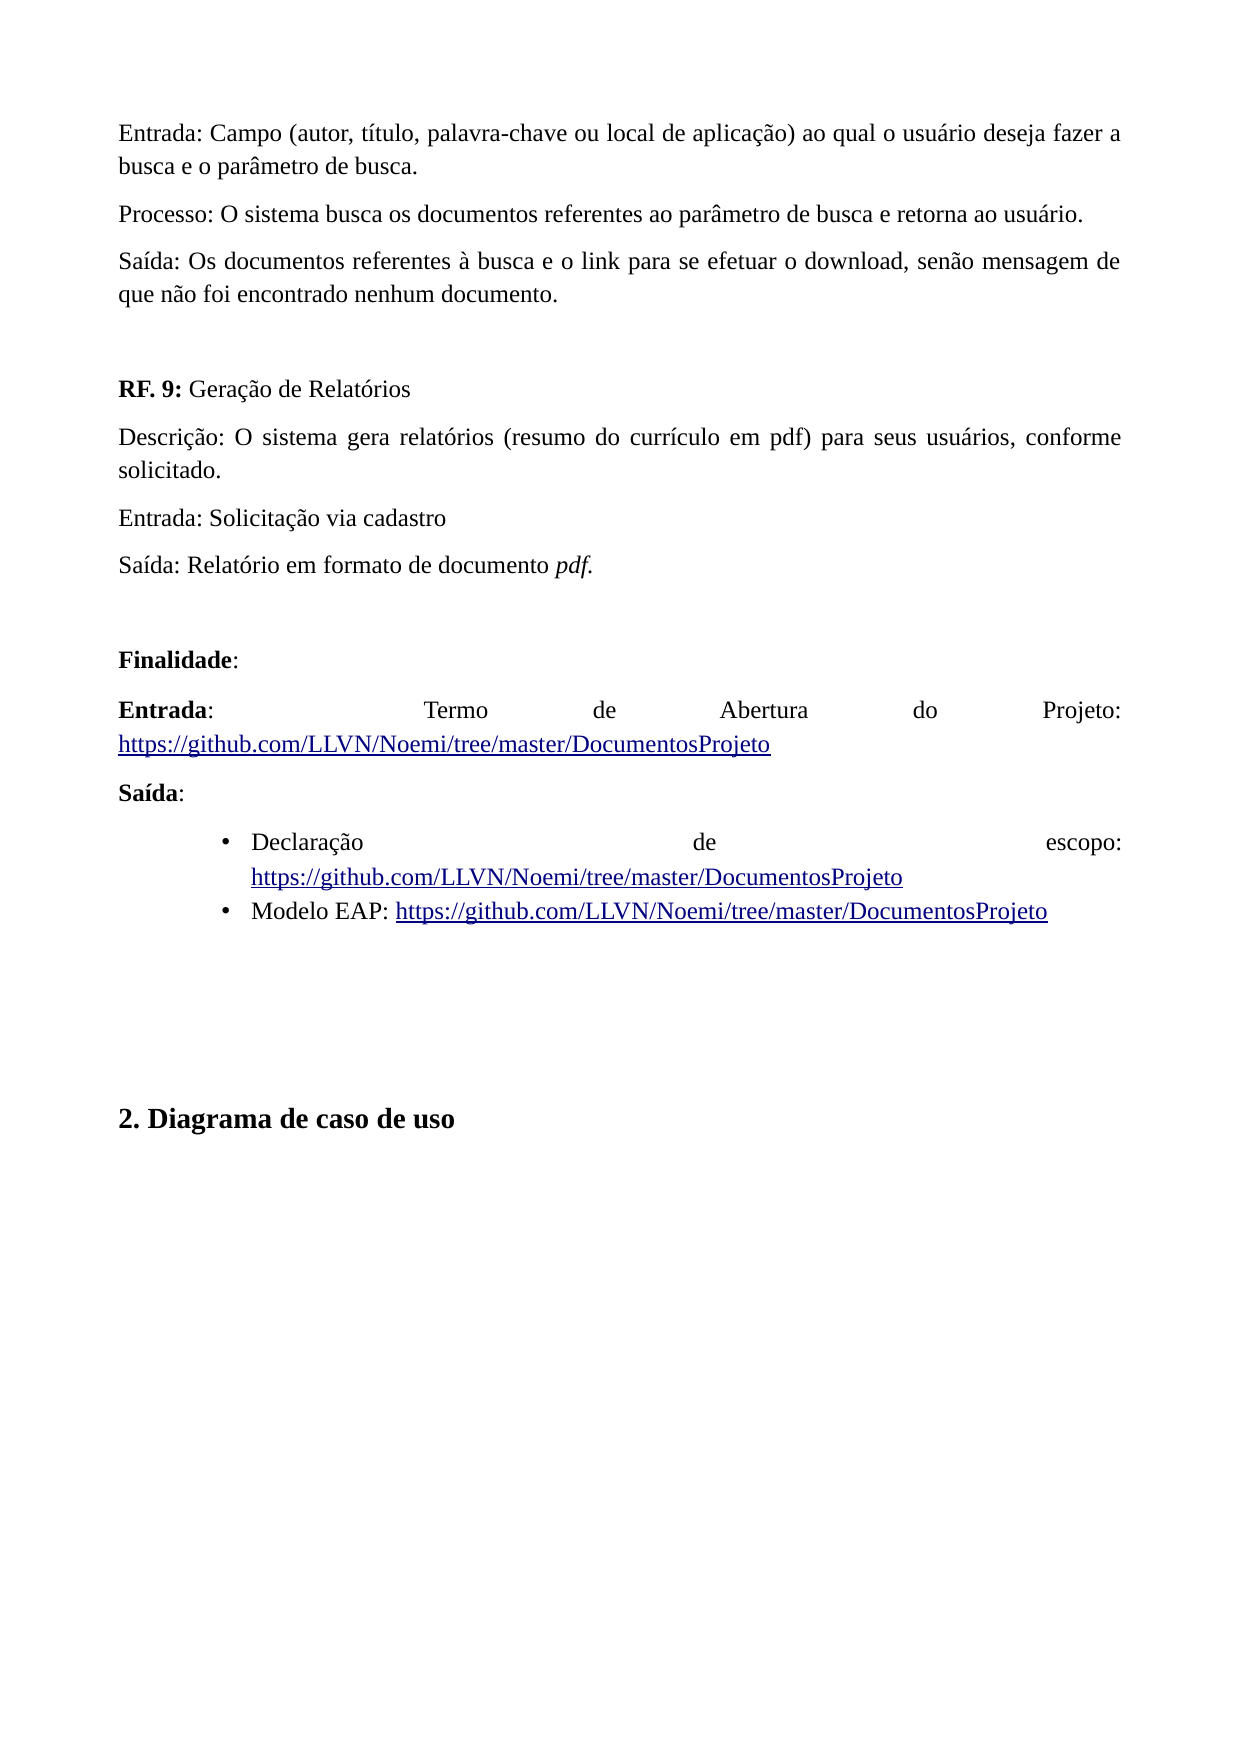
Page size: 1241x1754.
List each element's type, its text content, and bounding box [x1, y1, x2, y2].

text RF. 9: Geração de Relatórios [118, 374, 1122, 403]
list Modelo EAP: https://github.com/LLVN/Noemi/tree/master/DocumentosProjeto [221, 896, 1122, 925]
text Finalidade: [118, 646, 1122, 674]
text Descrição: O sistema gera relatórios (resumo do currículo em pdf) para seus usuários, conforme solicitado. [118, 422, 1122, 484]
text Entrada: Solicitação via cadastro [118, 503, 1122, 532]
text Saída: Os documentos referentes à busca e o link para se efetuar o download, senão mensagem de que não foi encontrado nenhum documento. [118, 246, 1122, 308]
list Declaração de escopo: https://github.com/LLVN/Noemi/tree/master/DocumentosProjeto [221, 827, 1122, 891]
text Saída: [118, 778, 1122, 807]
text Entrada: Campo (autor, título, palavra-chave ou local de aplicação) ao qual o usuário deseja fazer a busca e o parâmetro de busca. [118, 118, 1122, 180]
text Saída: Relatório em formato de documento pdf. [118, 550, 1122, 579]
subtitle 2. Diagrama de caso de uso [118, 1101, 1122, 1135]
text Entrada: Termo de Abertura do Projeto: https://github.com/LLVN/Noemi/tree/master/DocumentosProjeto [118, 695, 1122, 758]
text Processo: O sistema busca os documentos referentes ao parâmetro de busca e retorna ao usuário. [118, 199, 1122, 227]
